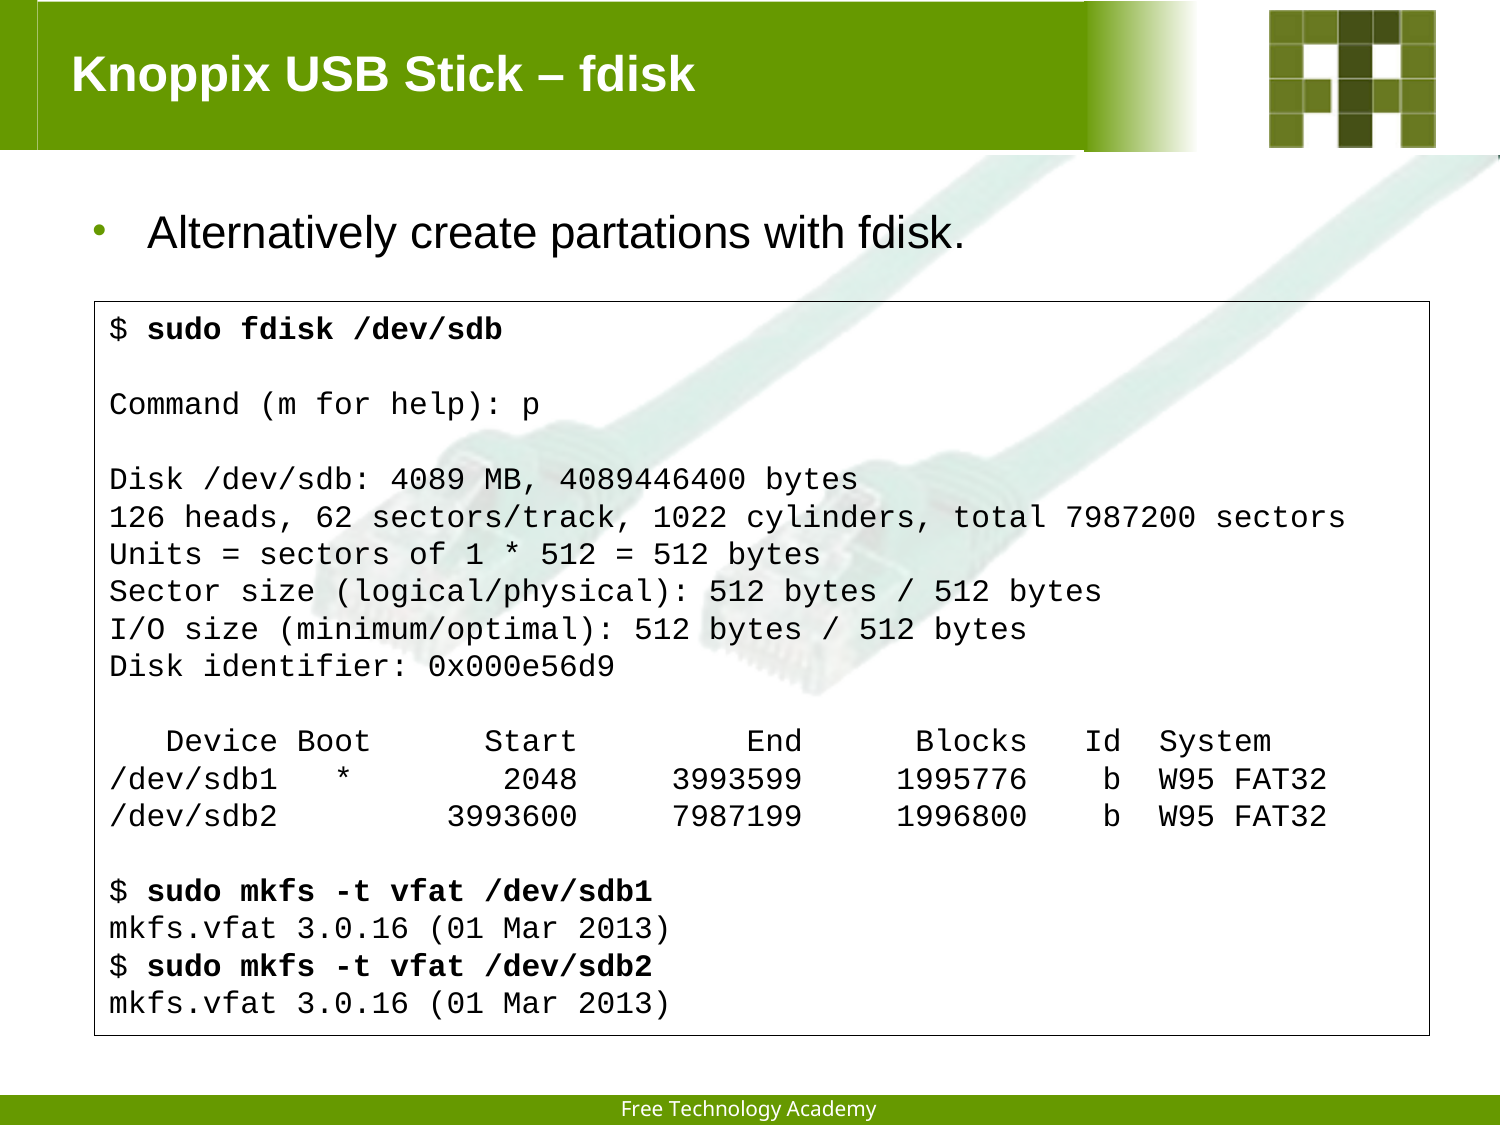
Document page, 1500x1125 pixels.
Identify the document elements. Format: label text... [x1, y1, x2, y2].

list Alternatively create partations with fdisk. [76, 194, 1427, 272]
text_box $ sudo fdisk /dev/sdb Command (m for help): p Disk /dev/sdb: 4089 MB, 4089446400 bytes 126 heads, 62 sectors/track, 1022 cylinders, total 7987200 sectors Units = sectors of 1 * 512 = 512 bytes Sector size (logical/physical): 512 bytes / 512 bytes I/O size (minimum/optimal): 512 bytes / 512 bytes Disk identifier: 0x000e56d9 Device Boot Start End Blocks Id System /dev/sdb1 * 2048 3993599 1995776 b W95 FAT32 /dev/sdb2 3993600 7987199 1996800 b W95 FAT32 $ sudo mkfs -t vfat /dev/sdb1 mkfs.vfat 3.0.16 (01 Mar 2013) $ sudo mkfs -t vfat /dev/sdb2 mkfs.vfat 3.0.16 (01 Mar 2013) [94, 301, 1430, 1036]
title Knoppix USB Stick – fdisk [56, 1, 1107, 152]
picture [1269, 10, 1436, 148]
